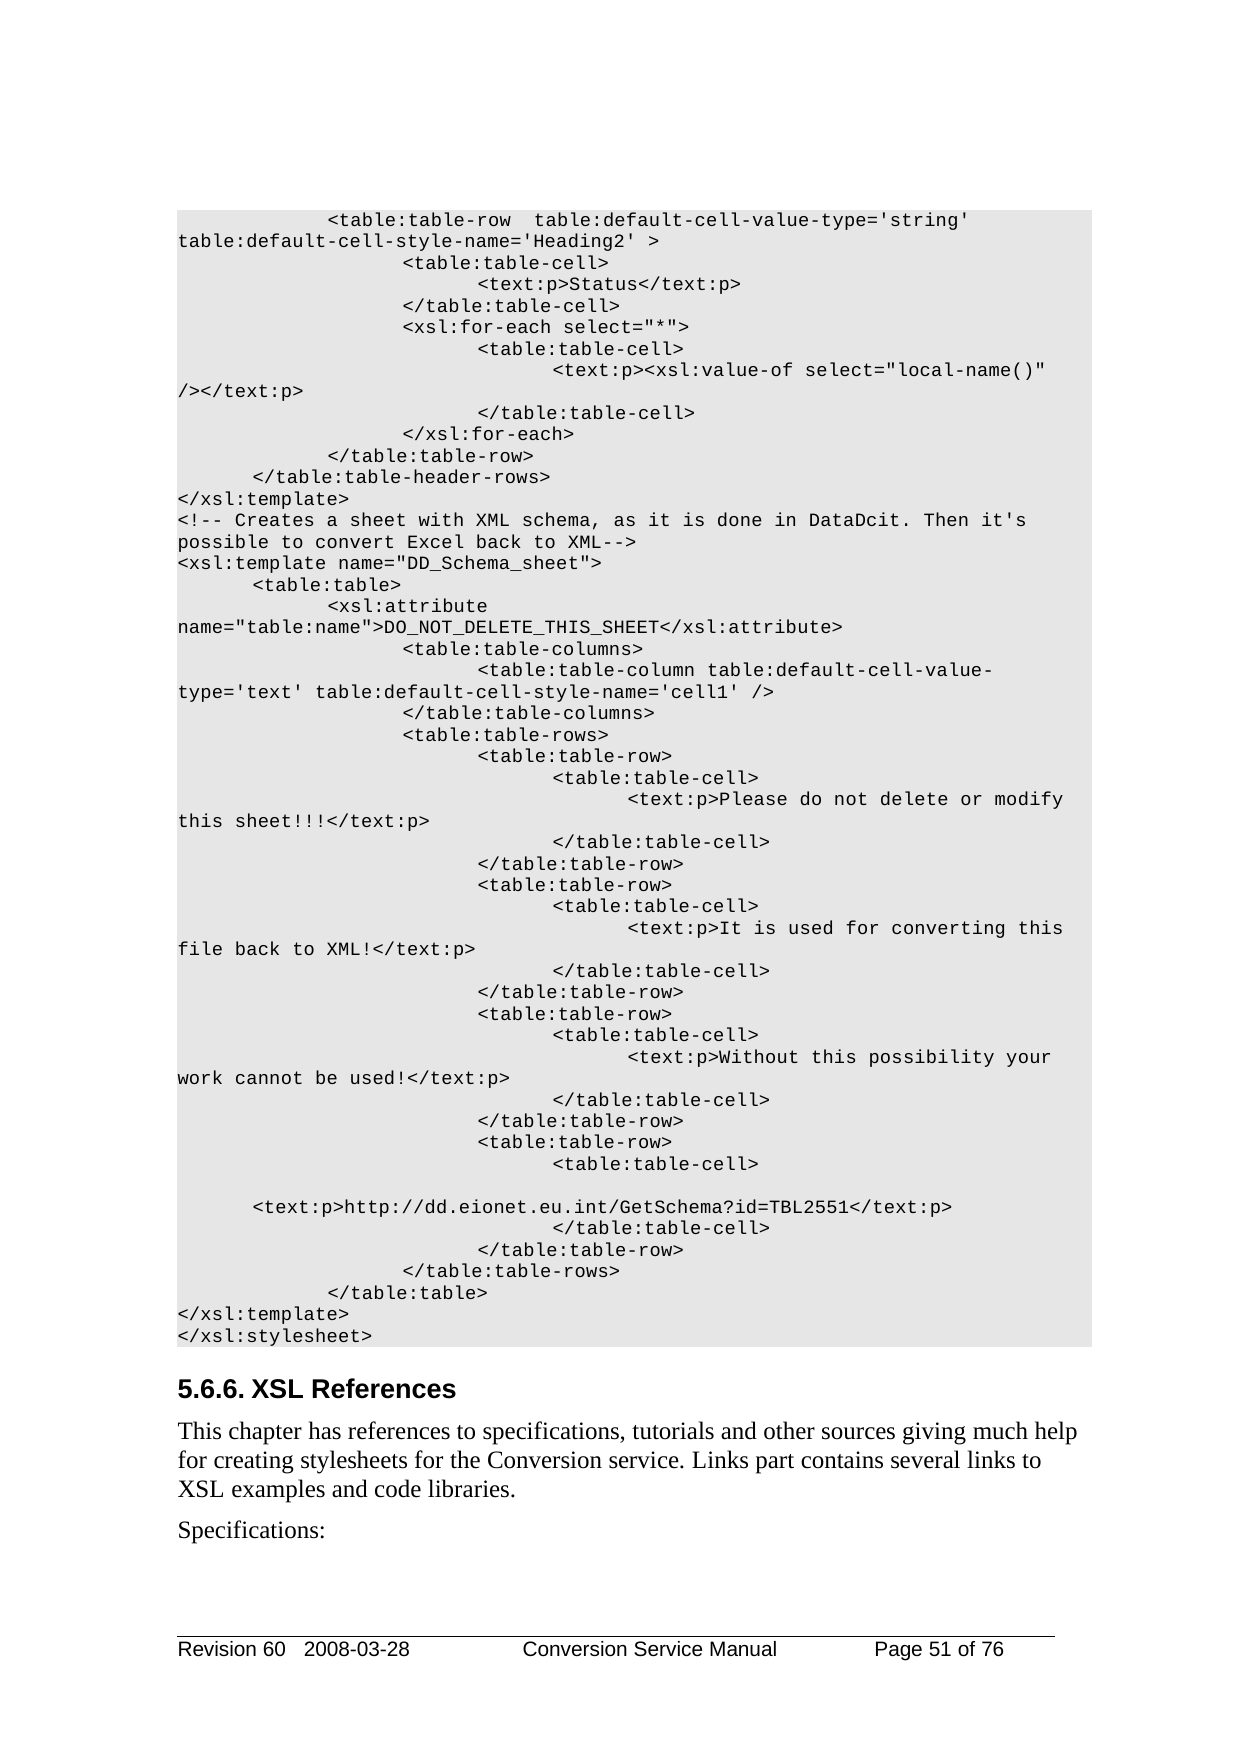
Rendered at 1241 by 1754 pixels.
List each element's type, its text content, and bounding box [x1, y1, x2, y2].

list <text:p>http://dd.eionet.eu.int/GetSchema?id=TBL2551</text:p> [177, 1176, 1092, 1219]
list </table:table-rows> [177, 1262, 1092, 1283]
list </table:table-row> [177, 446, 1092, 468]
list <text:p>Without this possibility your work cannot be used!</text:p> [177, 1047, 1092, 1090]
list </table:table-cell> [177, 296, 1092, 317]
list </table:table-header-rows> [177, 468, 1092, 489]
list </table:table-cell> [177, 832, 1092, 854]
list <table:table-cell> [177, 253, 1092, 274]
list <table:table-row table:default-cell-value-type='string' table:default-cell-style-name='Heading2' > [177, 210, 1092, 253]
list </table:table-cell> [177, 403, 1092, 425]
list <text:p>It is used for converting this file back to XML!</text:p> [177, 918, 1092, 961]
list </xsl:template> [177, 1304, 1092, 1326]
list </xsl:template> [177, 489, 1092, 511]
list <table:table-cell> [177, 1154, 1092, 1176]
text Specifications: [177, 1515, 1092, 1544]
list </table:table-row> [177, 1240, 1092, 1262]
list <table:table-cell> [177, 1026, 1092, 1047]
list <table:table-cell> [177, 897, 1092, 918]
list <text:p>Please do not delete or modify this sheet!!!</text:p> [177, 789, 1092, 832]
list <table:table-row> [177, 1133, 1092, 1154]
list <xsl:for-each select="*"> [177, 317, 1092, 339]
list <table:table-row> [177, 747, 1092, 768]
list <!-- Creates a sheet with XML schema, as it is done in DataDcit. Then it's possible to convert Excel back to XML--> [177, 511, 1092, 553]
list </xsl:for-each> [177, 425, 1092, 446]
list <table:table-cell> [177, 339, 1092, 360]
list </xsl:stylesheet> [177, 1326, 1092, 1347]
list </table:table-row> [177, 983, 1092, 1004]
list </table:table-columns> [177, 704, 1092, 725]
list <text:p>Status</text:p> [177, 274, 1092, 296]
list </table:table> [177, 1283, 1092, 1304]
list <xsl:template name="DD_Schema_sheet"> [177, 553, 1092, 575]
list <table:table-row> [177, 1004, 1092, 1026]
text This chapter has references to specifications, tutorials and other sources giving much help for creating stylesheets for the Conversion service. Links part contains several links to XSL examples and code libraries. [177, 1416, 1092, 1503]
list <table:table-column table:default-cell-value-type='text' table:default-cell-style-name='cell1' /> [177, 661, 1092, 704]
list </table:table-cell> [177, 1090, 1092, 1111]
list </table:table-row> [177, 1111, 1092, 1133]
list <table:table-columns> [177, 639, 1092, 661]
list <table:table-cell> [177, 768, 1092, 789]
list <table:table-row> [177, 875, 1092, 897]
subtitle XSL References [177, 1372, 1092, 1403]
list </table:table-cell> [177, 961, 1092, 983]
list <table:table-rows> [177, 725, 1092, 747]
list </table:table-cell> [177, 1219, 1092, 1240]
list <text:p><xsl:value-of select="local-name()" /></text:p> [177, 360, 1092, 403]
list <table:table> [177, 575, 1092, 596]
list <xsl:attribute name="table:name">DO_NOT_DELETE_THIS_SHEET</xsl:attribute> [177, 596, 1092, 639]
list </table:table-row> [177, 854, 1092, 875]
